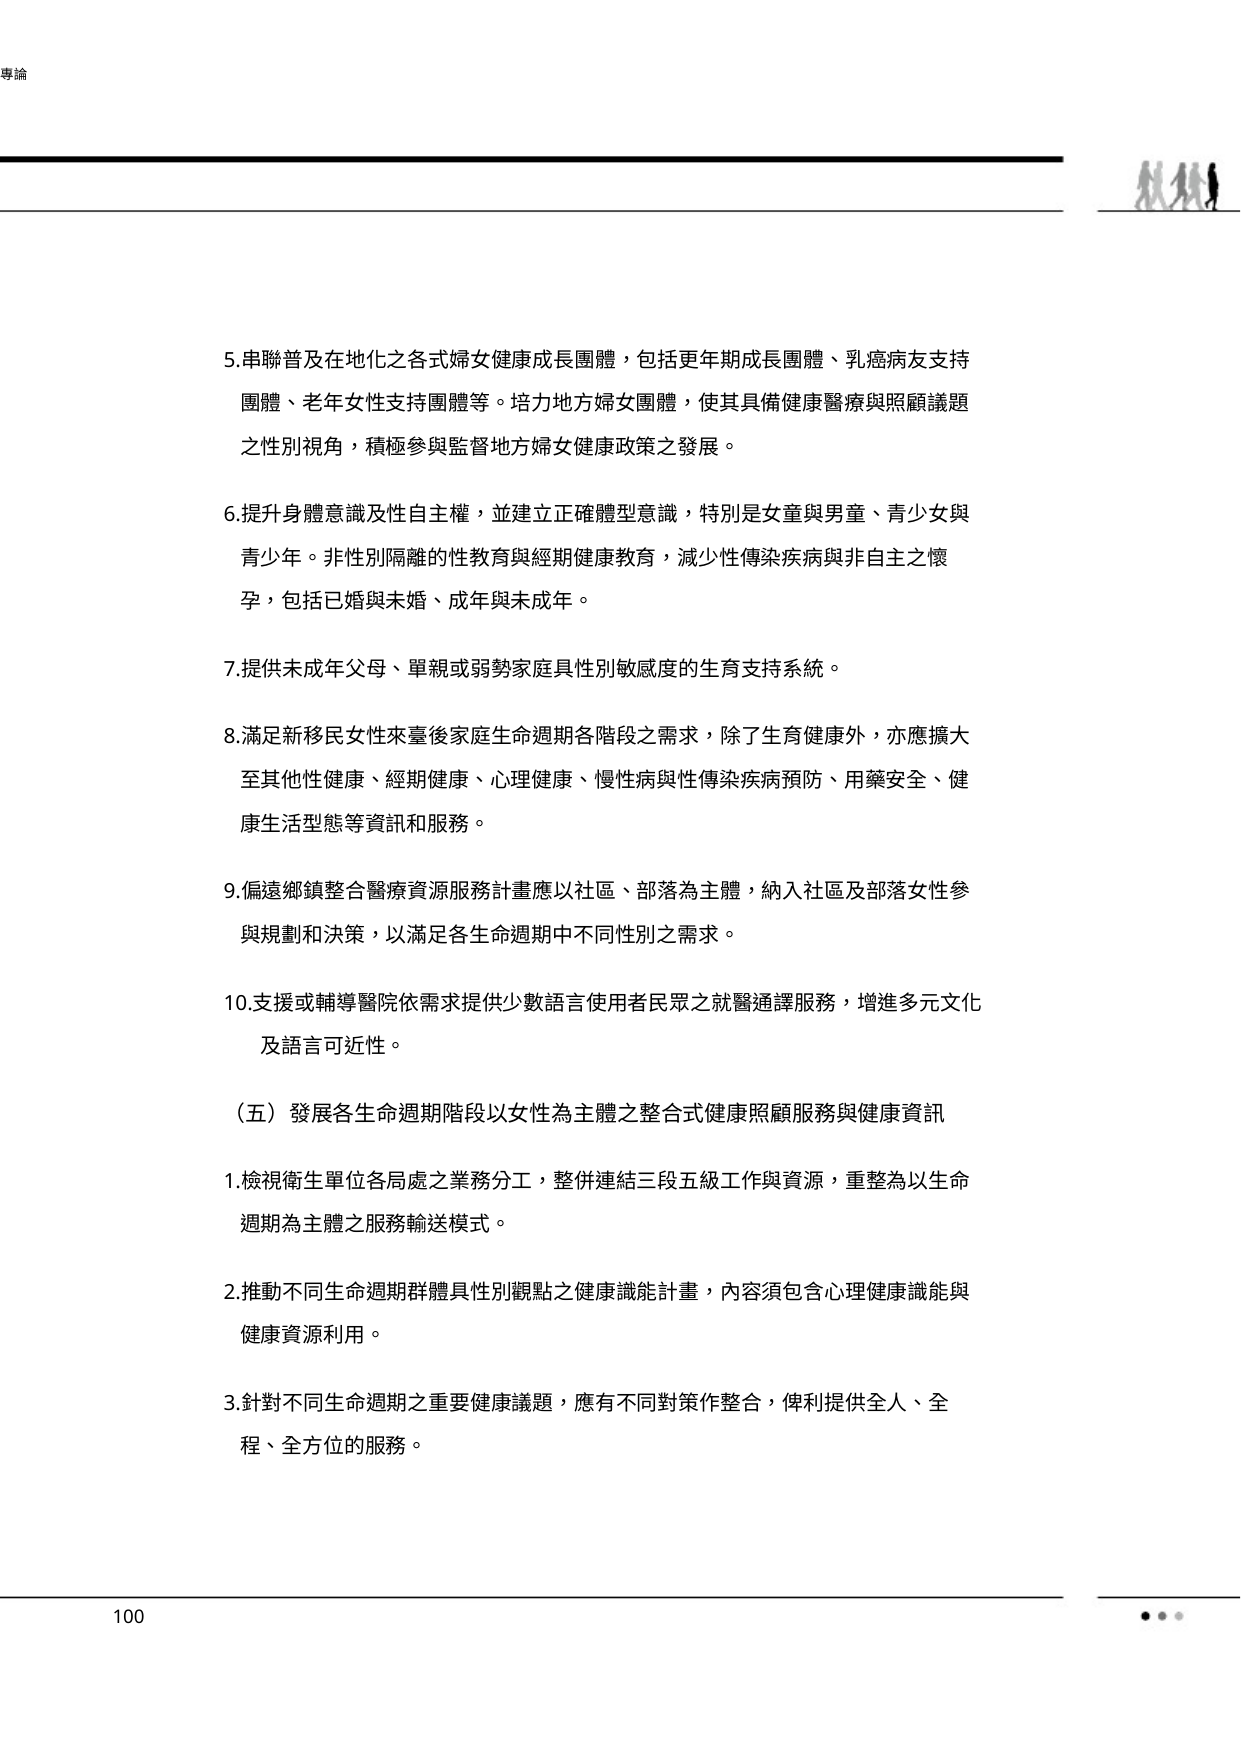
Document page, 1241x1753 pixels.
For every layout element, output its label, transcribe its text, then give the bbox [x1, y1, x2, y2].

text 程、全方位的服務。 [177, 1430, 529, 1460]
text （五）發展各生命週期階段以女性為主體之整合式健康照顧服務與健康資訊 [223, 1096, 1099, 1128]
text 1.檢視衛生單位各局處之業務分工，整併連結三段五級工作與資源，重整為以生命 [223, 1164, 1138, 1194]
text 10.支援或輔導醫院依需求提供少數語言使用者民眾之就醫通譯服務，增進多元文化 [223, 986, 1138, 1016]
text 3.針對不同生命週期之重要健康議題，應有不同對策作整合，俾利提供全人、全 [223, 1386, 1137, 1417]
text 康生活型態等資訊和服務。 [177, 807, 598, 837]
text 孕，包括已婚與未婚、成年與未成年。 [177, 585, 713, 615]
text 青少年。非性別隔離的性教育與經期健康教育，減少性傳染疾病與非自主之懷 [177, 541, 1138, 571]
text 及語言可近性。 [177, 1029, 493, 1059]
text 100 [112, 1604, 218, 1629]
text 8.滿足新移民女性來臺後家庭生命週期各階段之需求，除了生育健康外，亦應擴大 [223, 720, 1138, 750]
text 至其他性健康、經期健康、心理健康、慢性病與性傳染疾病預防、用藥安全、健 [177, 763, 1137, 793]
text 團體、老年女性支持團體等。培力地方婦女團體，使其具備健康醫療與照顧議題 [177, 386, 1137, 416]
text 與規劃和決策，以滿足各生命週期中不同性別之需求。 [177, 918, 874, 948]
text 7.提供未成年父母、單親或弱勢家庭具性別敏感度的生育支持系統。 [223, 652, 988, 683]
text 9.偏遠鄉鎮整合醫療資源服務計畫應以社區、部落為主體，納入社區及部落女性參 [223, 875, 1138, 905]
text 6.提升身體意識及性自主權，並建立正確體型意識，特別是女童與男童、青少女與 [223, 498, 1138, 528]
text 5.串聯普及在地化之各式婦女健康成長團體，包括更年期成長團體、乳癌病友支持 [223, 343, 1138, 373]
text 2.推動不同生命週期群體具性別觀點之健康識能計畫，內容須包含心理健康識能與 [223, 1275, 1138, 1306]
text 健康資源利用。 [177, 1319, 483, 1349]
text 之性別視角，積極參與監督地方婦女健康政策之發展。 [177, 430, 874, 460]
text 週期為主體之服務輸送模式。 [177, 1208, 621, 1238]
